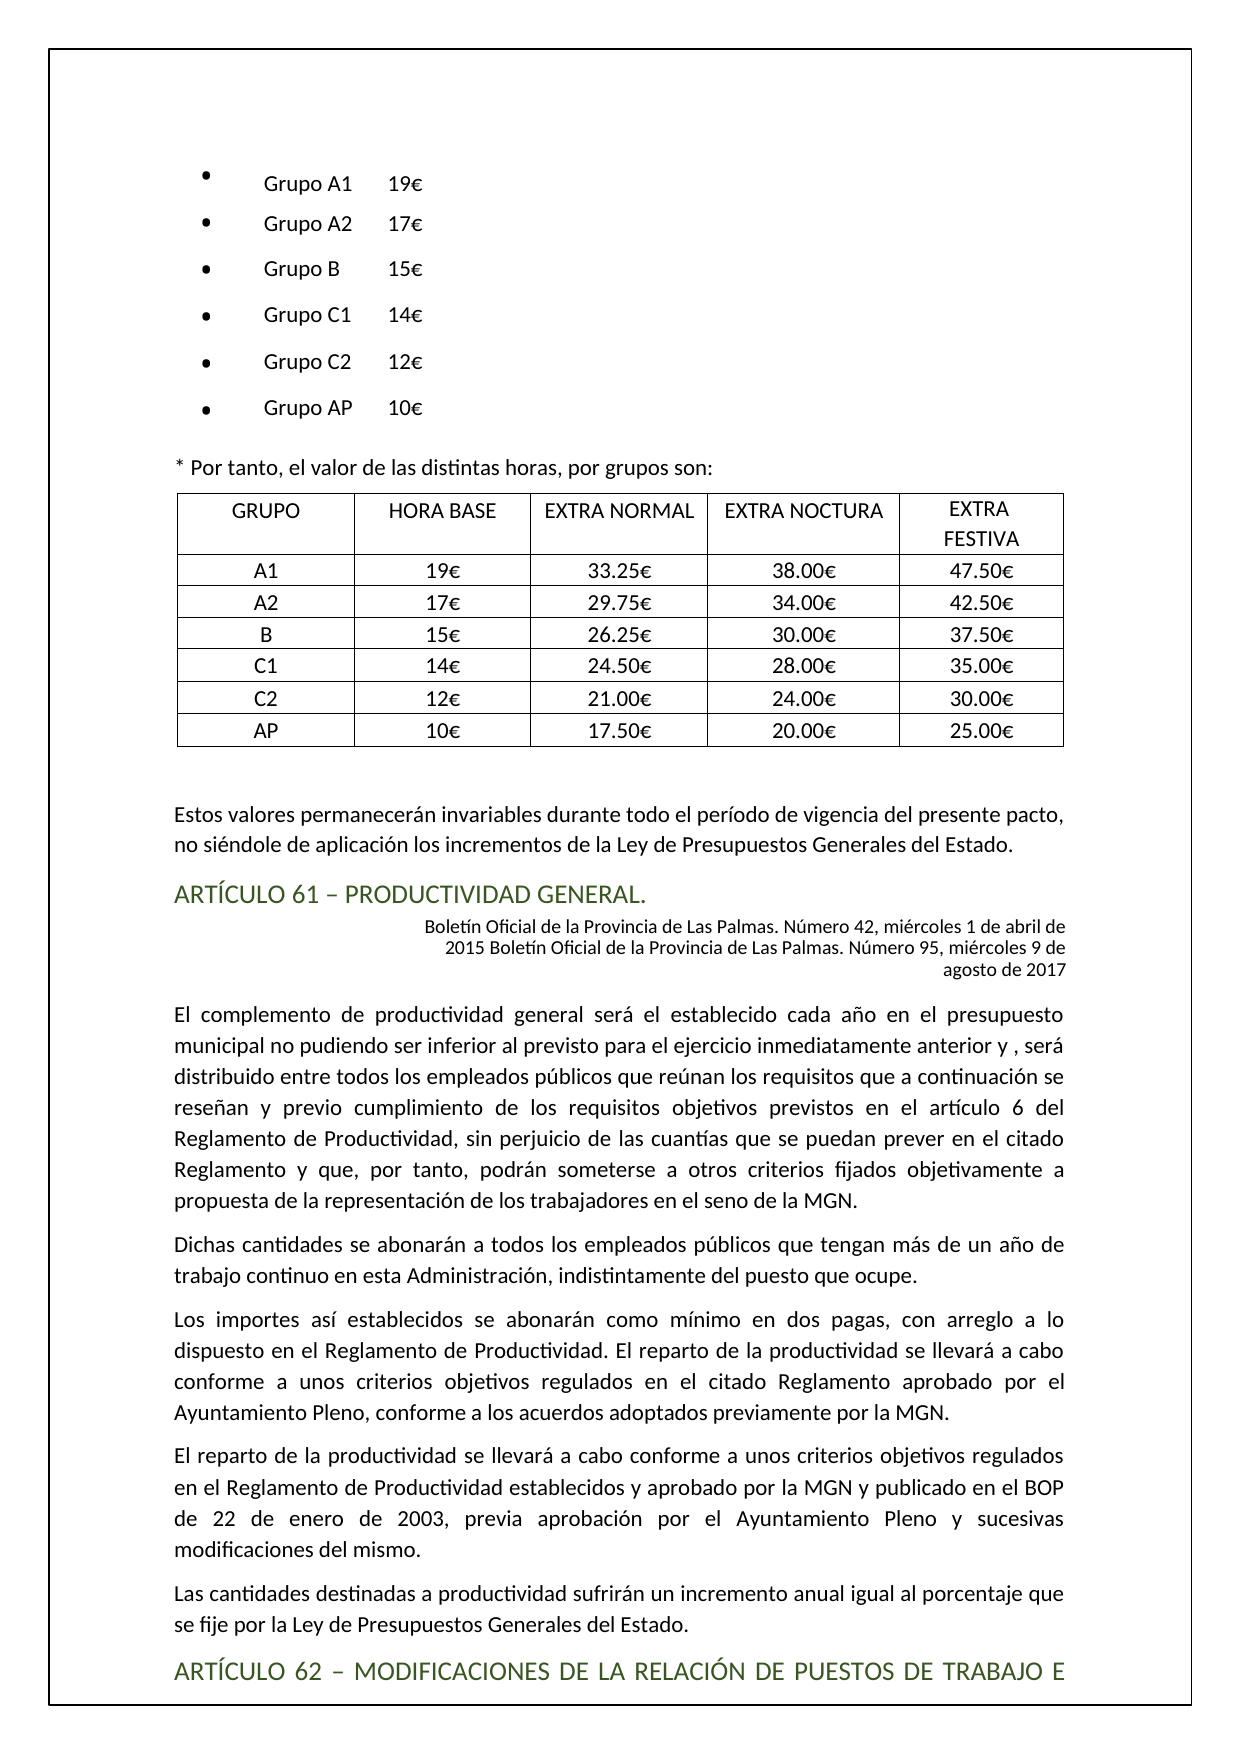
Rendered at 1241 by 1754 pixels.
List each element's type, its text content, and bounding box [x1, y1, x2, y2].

table_cell C1 [178, 649, 354, 681]
table_cell • [54, 246, 238, 293]
text ARTÍCULO 61 – PRODUCTIVIDAD GENERAL. [174, 878, 1066, 911]
text * Por tanto, el valor de las distintas horas, por grupos son: [174, 454, 1066, 481]
text El complemento de productividad general será el establecido cada año en el presupuesto municipal no pudiendo ser inferior al previsto para el ejercicio inmediatamente anterior y , será distribuido entre todos los empleados públicos que reúnan los requisitos que a continuación se reseñan y previo cumplimiento de los requisitos objetivos previstos en el artículo 6 del Reglamento de Productividad, sin perjuicio de las cuantías que se puedan prever en el citado Reglamento y que, por tanto, podrán someterse a otros criterios fijados objetivamente a propuesta de la representación de los trabajadores en el seno de la MGN. [174, 1000, 1066, 1214]
table_cell 14€ [355, 649, 530, 681]
table_cell 42.50€ [900, 586, 1063, 617]
table_cell 20.00€ [708, 714, 899, 746]
table_cell A1 [178, 555, 354, 585]
table_cell Grupo B [238, 246, 370, 293]
table_cell 17.50€ [531, 714, 707, 746]
table_cell 38.00€ [708, 555, 899, 585]
table_cell 26.25€ [531, 618, 707, 648]
table_header EXTRA NORMAL [531, 494, 707, 554]
table_cell • [54, 340, 238, 386]
table_cell 34.00€ [708, 586, 899, 617]
table_cell 30.00€ [900, 682, 1063, 713]
table_header • [54, 114, 238, 199]
table_header EXTRA NOCTURA [708, 494, 899, 554]
text Boletín Oficial de la Provincia de Las Palmas. Número 42, miércoles 1 de abril de 2015 Boletín Oficial de la Provincia de Las Palmas. Número 95, miércoles 9 de agosto de 2017 [391, 917, 1066, 981]
table_cell 25.00€ [900, 714, 1063, 746]
table_cell 28.00€ [708, 649, 899, 681]
table_header EXTRA FESTIVA [900, 494, 1063, 554]
table_cell • [54, 386, 238, 435]
table_cell Grupo C1 [238, 293, 370, 339]
table_cell 12€ [355, 682, 530, 713]
table_header 19€ [370, 114, 1066, 199]
table_cell 15€ [355, 618, 530, 648]
table_cell C2 [178, 682, 354, 713]
text El reparto de la productividad se llevará a cabo conforme a unos criterios objetivos regulados en el Reglamento de Productividad establecidos y aprobado por la MGN y publicado en el BOP de 22 de enero de 2003, previa aprobación por el Ayuntamiento Pleno y sucesivas modificaciones del mismo. [174, 1441, 1066, 1563]
table_cell 17€ [355, 586, 530, 617]
table_header GRUPO [178, 494, 354, 554]
table_cell 35.00€ [900, 649, 1063, 681]
table_cell 33.25€ [531, 555, 707, 585]
table_cell 21.00€ [531, 682, 707, 713]
table_cell 30.00€ [708, 618, 899, 648]
text Las cantidades destinadas a productividad sufrirán un incremento anual igual al porcentaje que se fije por la Ley de Presupuestos Generales del Estado. [174, 1579, 1066, 1639]
table_cell 14€ [370, 293, 1066, 339]
table_cell 47.50€ [900, 555, 1063, 585]
table_cell 17€ [370, 199, 1066, 246]
table_cell Grupo C2 [238, 340, 370, 386]
table_cell B [178, 618, 354, 648]
table_header Grupo A1 [238, 114, 370, 199]
table_cell 24.00€ [708, 682, 899, 713]
table_cell 24.50€ [531, 649, 707, 681]
table_cell • [54, 199, 238, 246]
table_cell 10€ [355, 714, 530, 746]
table_cell Grupo A2 [238, 199, 370, 246]
table_cell Grupo AP [238, 386, 370, 435]
table_cell • [54, 293, 238, 339]
table_cell 37.50€ [900, 618, 1063, 648]
table_cell 12€ [370, 340, 1066, 386]
table_cell 19€ [355, 555, 530, 585]
table_header HORA BASE [355, 494, 530, 554]
text Los importes así establecidos se abonarán como mínimo en dos pagas, con arreglo a lo dispuesto en el Reglamento de Productividad. El reparto de la productividad se llevará a cabo conforme a unos criterios objetivos regulados en el citado Reglamento aprobado por el Ayuntamiento Pleno, conforme a los acuerdos adoptados previamente por la MGN. [174, 1305, 1066, 1426]
table_cell AP [178, 714, 354, 746]
text Estos valores permanecerán invariables durante todo el período de vigencia del presente pacto, no siéndole de aplicación los incrementos de la Ley de Presupuestos Generales del Estado. [174, 800, 1066, 858]
text ARTÍCULO 62 – MODIFICACIONES DE LA RELACIÓN DE PUESTOS DE TRABAJO E [174, 1654, 1066, 1687]
table_cell A2 [178, 586, 354, 617]
table_cell 10€ [370, 386, 1066, 435]
text Dichas cantidades se abonarán a todos los empleados públicos que tengan más de un año de trabajo continuo en esta Administración, indistintamente del puesto que ocupe. [174, 1230, 1066, 1289]
table_cell 15€ [370, 246, 1066, 293]
table_cell 29.75€ [531, 586, 707, 617]
